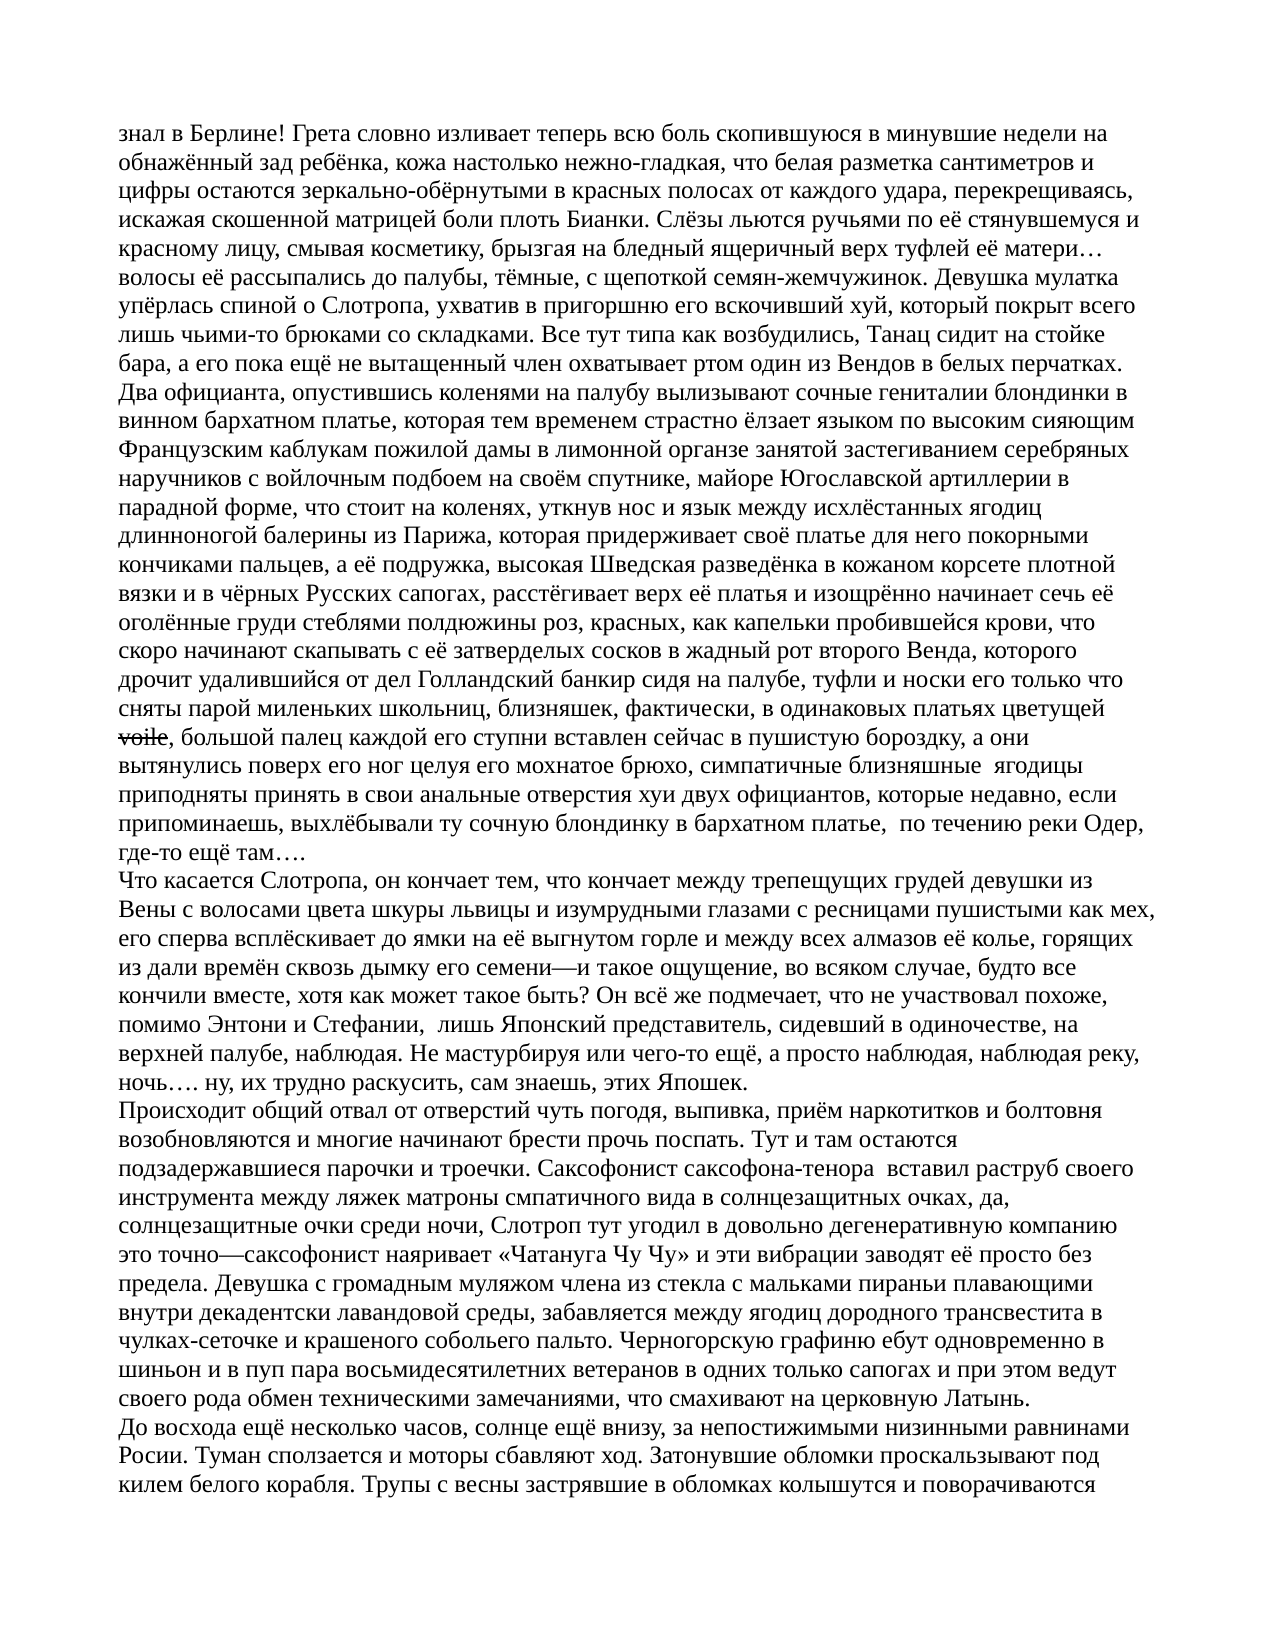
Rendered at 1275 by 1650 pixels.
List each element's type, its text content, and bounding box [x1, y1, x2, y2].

text До восхода ещё несколько часов, солнце ещё внизу, за непостижимыми низинными равнинами Росии. Туман сползается и моторы сбавляют ход. Затонувшие обломки проскальзывают под килем белого корабля. Трупы с весны застрявшие в обломках колышутся и поворачиваются [118, 1412, 1157, 1498]
text Что касается Слотропа, он кончает тем, что кончает между трепещущих грудей девушки из Вены с волосами цвета шкуры львицы и изумрудными глазами с ресницами пушистыми как мех, его сперва всплёскивает до ямки на её выгнутом горле и между всех алмазов её колье, горящих из дали времён сквозь дымку его семени—и такое ощущение, во всяком случае, будто все кончили вместе, хотя как может такое быть? Он всё же подмечает, что не участвовал похоже, помимо Энтони и Стефании, лишь Японский представитель, сидевший в одиночестве, на верхней палубе, наблюдая. Не мастурбируя или чего-то ещё, а просто наблюдая, наблюдая реку, ночь…. ну, их трудно раскусить, сам знаешь, этих Япошек. [118, 866, 1157, 1096]
text Происходит общий отвал от отверстий чуть погодя, выпивка, приём наркотитков и болтовня возобновляются и многие начинают брести прочь поспать. Тут и там остаются подзадержавшиеся парочки и троечки. Саксофонист саксофона-тенора вставил раструб своего инструмента между ляжек матроны смпатичного вида в солнцезащитных очках, да, солнцезащитные очки среди ночи, Слотроп тут угодил в довольно дегенеративную компанию это точно—саксофонист наяривает «Чатануга Чу Чу» и эти вибрации заводят её просто без предела. Девушка с громадным муляжом члена из стекла с мальками пираньи плавающими внутри декадентски лавандовой среды, забавляется между ягодиц дородного трансвестита в чулках-сеточке и крашеного собольего пальто. Черногорскую графиню ебут одновременно в шиньон и в пуп пара восьмидесятилетних ветеранов в одних только сапогах и при этом ведут своего рода обмен техническими замечаниями, что смахивают на церковную Латынь. [118, 1096, 1157, 1412]
text знал в Берлине! Грета словно изливает теперь всю боль скопившуюся в минувшие недели на обнажённый зад ребёнка, кожа настолько нежно-гладкая, что белая разметка сантиметров и цифры остаются зеркально-обёрнутыми в красных полосах от каждого удара, перекрещиваясь, искажая скошенной матрицей боли плоть Бианки. Слёзы льются ручьями по её стянувшемуся и красному лицу, смывая косметику, брызгая на бледный ящеричный верх туфлей её матери… волосы её рассыпались до палубы, тёмные, с щепоткой семян-жемчужинок. Девушка мулатка упёрлась спиной о Слотропа, ухватив в пригоршню его вскочивший хуй, который покрыт всего лишь чьими-то брюками со складками. Все тут типа как возбудились, Танац сидит на стойке бара, а его пока ещё не вытащенный член охватывает ртом один из Вендов в белых перчатках. Два официанта, опустившись коленями на палубу вылизывают сочные гениталии блондинки в винном бархатном платье, которая тем временем страстно ёлзает языком по высоким сияющим Французским каблукам пожилой дамы в лимонной органзе занятой застегиванием серебряных наручников с войлочным подбоем на своём спутнике, майоре Югославской артиллерии в парадной форме, что стоит на коленях, уткнув нос и язык между исхлёстанных ягодиц длинноногой балерины из Парижа, которая придерживает своё платье для него покорными кончиками пальцев, а её подружка, высокая Шведская разведёнка в кожаном корсете плотной вязки и в чёрных Русских сапогах, расстёгивает верх её платья и изощрённо начинает сечь её оголённые груди стеблями полдюжины роз, красных, как капельки пробившейся крови, что скоро начинают скапывать с её затверделых сосков в жадный рот второго Венда, которого дрочит удалившийся от дел Голландский банкир сидя на палубе, туфли и носки его только что сняты парой миленьких школьниц, близняшек, фактически, в одинаковых платьях цветущей voile, большой палец каждой его ступни вставлен сейчас в пушистую бороздку, а они вытянулись поверх его ног целуя его мохнатое брюхо, симпатичные близняшные ягодицы приподняты принять в свои анальные отверстия хуи двух официантов, которые недавно, если припоминаешь, выхлёбывали ту сочную блондинку в бархатном платье, по течению реки Одер, где-то ещё там…. [118, 118, 1157, 866]
